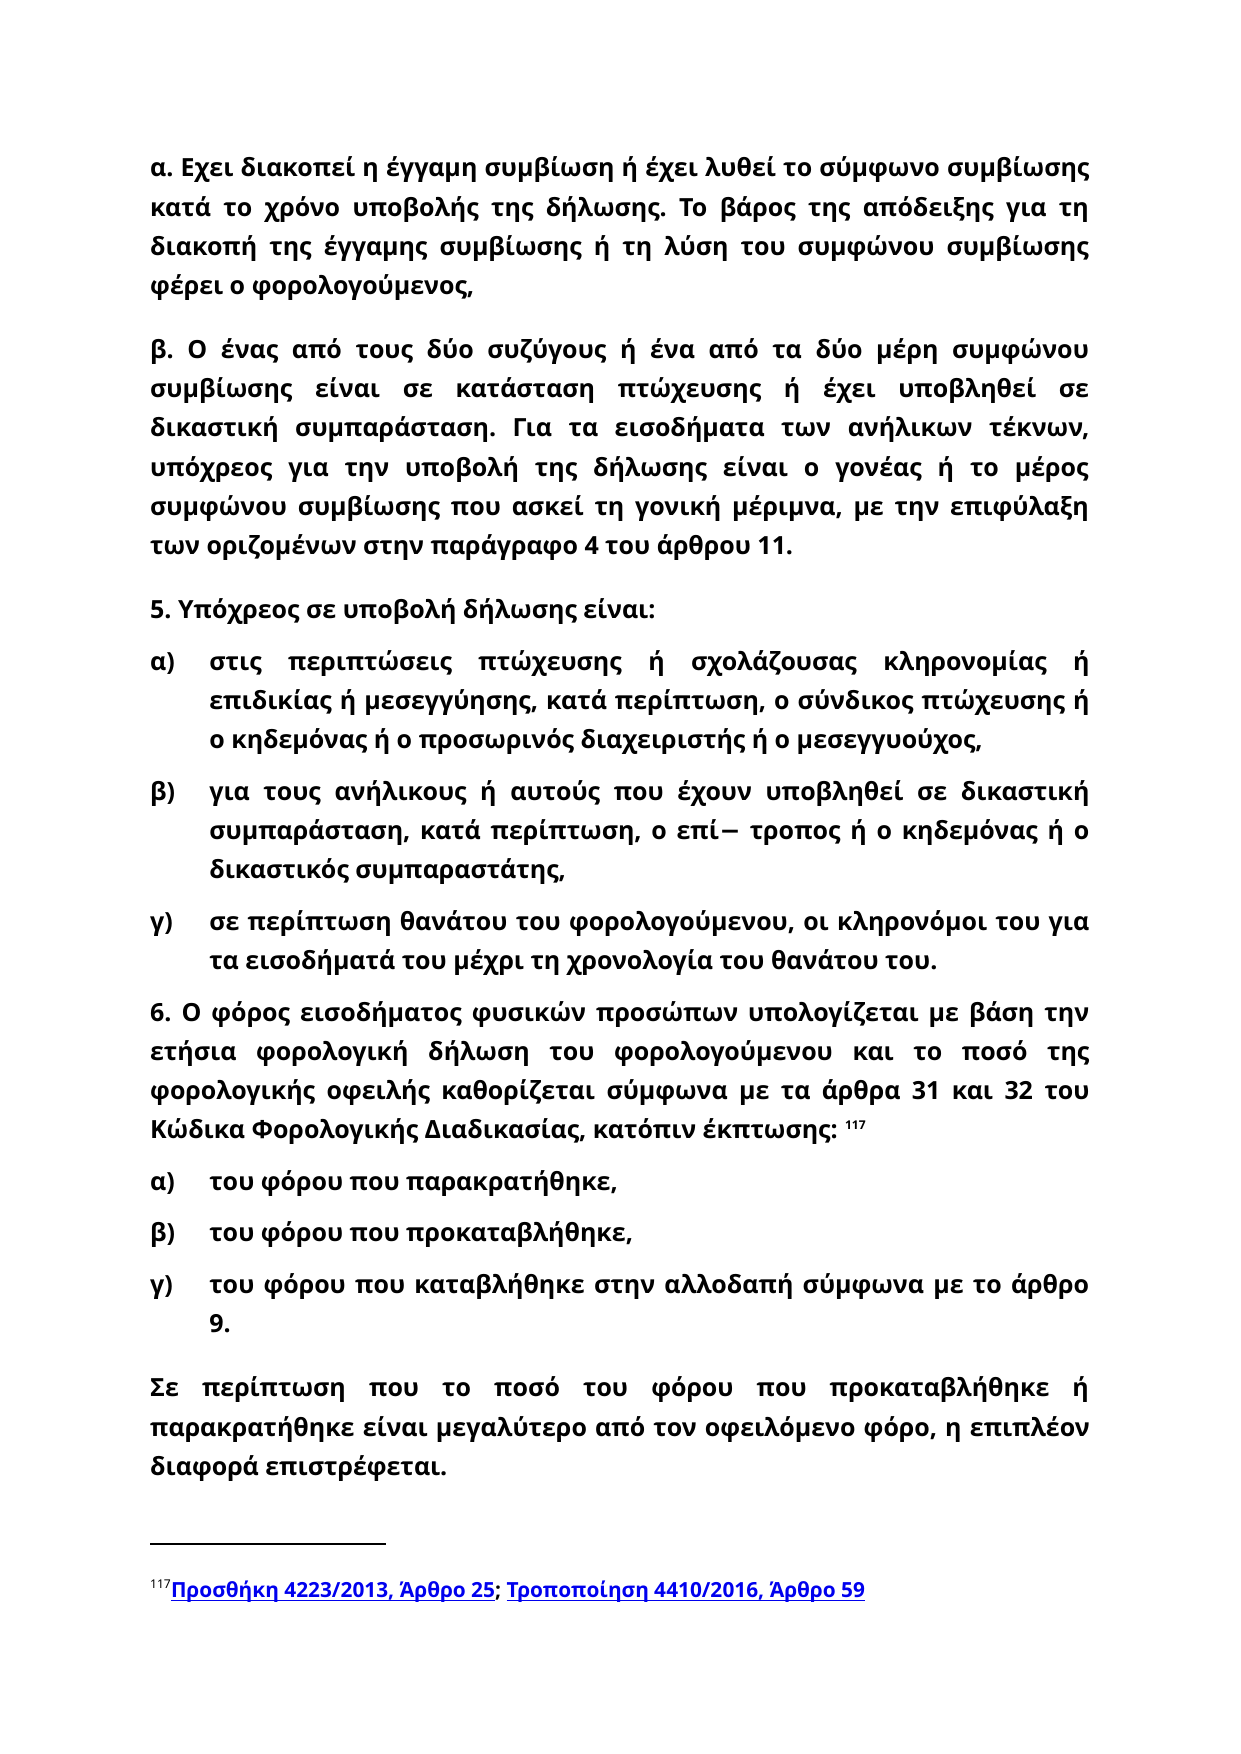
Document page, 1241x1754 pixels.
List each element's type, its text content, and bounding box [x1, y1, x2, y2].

text Προσθήκη 4223/2013, Άρθρο 25; Τροποποίηση 4410/2016, Άρθρο 59 [150, 1576, 1090, 1604]
list γ) του φόρου που καταβλήθηκε στην αλλοδαπή σύμφωνα με το άρθρο 9. [150, 1267, 1090, 1340]
list α) στις περιπτώσεις πτώχευσης ή σχολάζουσας κληρονομίας ή επιδικίας ή μεσεγγύησης, κατά περίπτωση, ο σύνδικος πτώχευσης ή ο κηδεμόνας ή ο προσωρινός διαχειριστής ή ο μεσεγγυούχος, [150, 643, 1090, 756]
text 6. Ο φόρος εισοδήματος φυσικών προσώπων υπολογίζεται με βάση την ετήσια φορολογική δήλωση του φορολογούμενου και το ποσό της φορολογικής οφειλής καθορίζεται σύμφωνα με τα άρθρα 31 και 32 του Κώδικα Φορολογικής Διαδικασίας, κατόπιν έκπτωσης: [150, 994, 1090, 1146]
list γ) σε περίπτωση θανάτου του φορολογούμενου, οι κληρονόμοι του για τα εισοδήματά του μέχρι τη χρονολογία του θανάτου του. [150, 903, 1090, 977]
list α) του φόρου που παρακρατήθηκε, [150, 1163, 1090, 1197]
text β. Ο ένας από τους δύο συζύγους ή ένα από τα δύο μέρη συμφώνου συμβίωσης είναι σε κατάσταση πτώχευσης ή έχει υποβληθεί σε δικαστική συμπαράσταση. Για τα εισοδήματα των ανήλικων τέκνων, υπόχρεος για την υποβολή της δήλωσης είναι ο γονέας ή το μέρος συμφώνου συμβίωσης που ασκεί τη γονική μέριμνα, με την επιφύλαξη των οριζομένων στην παράγραφο 4 του άρθρου 11. [150, 332, 1090, 562]
list β) του φόρου που προκαταβλήθηκε, [150, 1215, 1090, 1249]
list β) για τους ανήλικους ή αυτούς που έχουν υποβληθεί σε δικαστική συμπαράσταση, κατά περίπτωση, ο επί− τροπος ή ο κηδεμόνας ή ο δικαστικός συμπαραστάτης, [150, 773, 1090, 886]
text Σε περίπτωση που το ποσό του φόρου που προκαταβλήθηκε ή παρακρατήθηκε είναι μεγαλύτερο από τον οφειλόμενο φόρο, η επιπλέον διαφορά επιστρέφεται. [150, 1370, 1090, 1482]
text 5. Υπόχρεος σε υποβολή δήλωσης είναι: [150, 592, 1090, 626]
text α. Εχει διακοπεί η έγγαμη συμβίωση ή έχει λυθεί το σύμφωνο συμβίωσης κατά το χρόνο υποβολής της δήλωσης. Το βάρος της απόδειξης για τη διακοπή της έγγαμης συμβίωσης ή τη λύση του συμφώνου συμβίωσης φέρει ο φορολογούμενος, [150, 150, 1090, 302]
